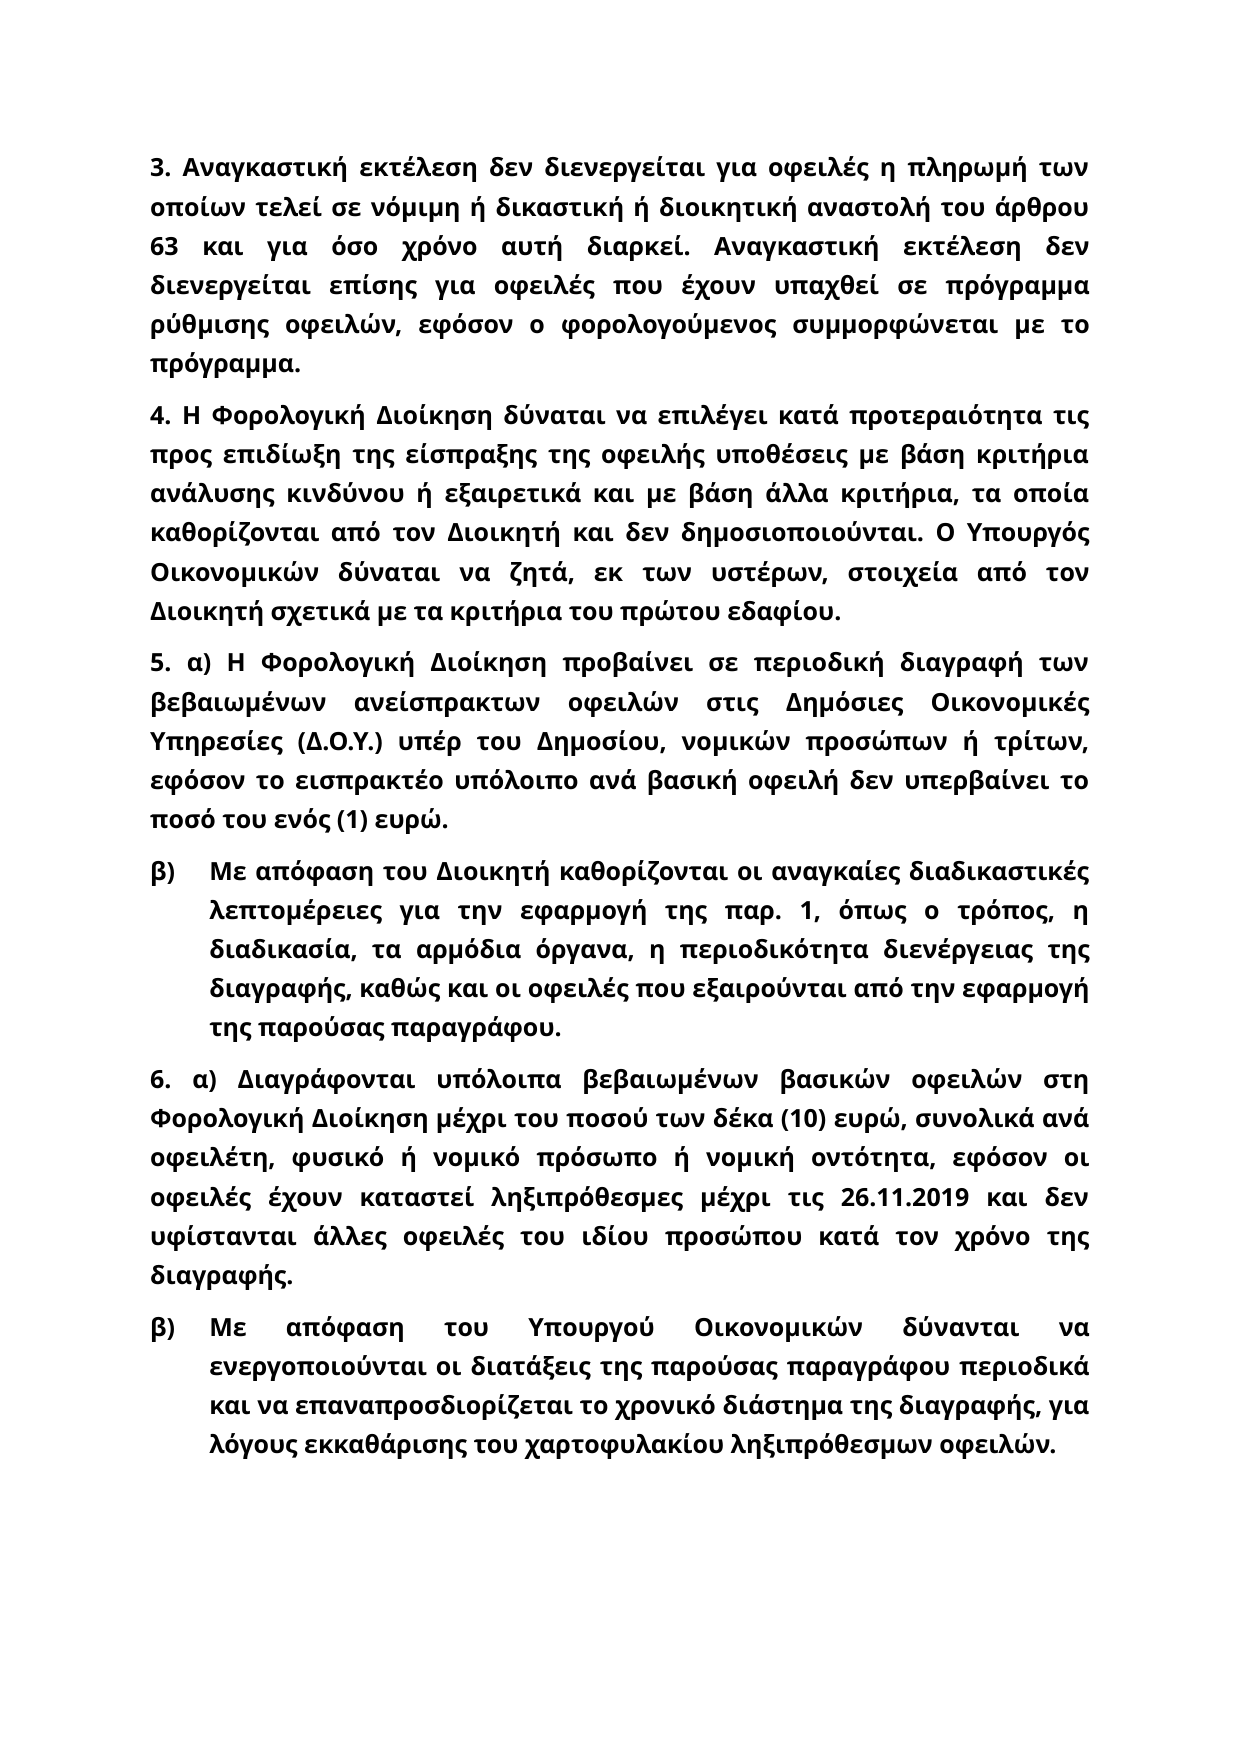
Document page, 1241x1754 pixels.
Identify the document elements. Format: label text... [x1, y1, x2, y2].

list β) Με απόφαση του Διοικητή καθορίζονται οι αναγκαίες διαδικαστικές λεπτομέρειες για την εφαρμογή της παρ. 1, όπως ο τρόπος, η διαδικασία, τα αρμόδια όργανα, η περιοδικότητα διενέργειας της διαγραφής, καθώς και οι οφειλές που εξαιρούνται από την εφαρμογή της παρούσας παραγράφου. [150, 853, 1090, 1044]
list β) Με απόφαση του Υπουργού Οικονομικών δύνανται να ενεργοποιούνται οι διατάξεις της παρούσας παραγράφου περιοδικά και να επαναπροσδιορίζεται το χρονικό διάστημα της διαγραφής, για λόγους εκκαθάρισης του χαρτοφυλακίου ληξιπρόθεσμων οφειλών. [150, 1309, 1090, 1461]
text 3. Αναγκαστική εκτέλεση δεν διενεργείται για οφειλές η πληρωμή των οποίων τελεί σε νόμιμη ή δικαστική ή διοικητική αναστολή του άρθρου 63 και για όσο χρόνο αυτή διαρκεί. Αναγκαστική εκτέλεση δεν διενεργείται επίσης για οφειλές που έχουν υπαχθεί σε πρόγραμμα ρύθμισης οφειλών, εφόσον ο φορολογούμενος συμμορφώνεται με το πρόγραμμα. [150, 150, 1090, 380]
text 5. α) Η Φορολογική Διοίκηση προβαίνει σε περιοδική διαγραφή των βεβαιωμένων ανείσπρακτων οφειλών στις Δημόσιες Οικονομικές Υπηρεσίες (Δ.Ο.Υ.) υπέρ του Δημοσίου, νομικών προσώπων ή τρίτων, εφόσον το εισπρακτέο υπόλοιπο ανά βασική οφειλή δεν υπερβαίνει το ποσό του ενός (1) ευρώ. [150, 645, 1090, 836]
text 4. Η Φορολογική Διοίκηση δύναται να επιλέγει κατά προτεραιότητα τις προς επιδίωξη της είσπραξης της οφειλής υποθέσεις με βάση κριτήρια ανάλυσης κινδύνου ή εξαιρετικά και με βάση άλλα κριτήρια, τα οποία καθορίζονται από τον Διοικητή και δεν δημοσιοποιούνται. Ο Υπουργός Οικονομικών δύναται να ζητά, εκ των υστέρων, στοιχεία από τον Διοικητή σχετικά με τα κριτήρια του πρώτου εδαφίου. [150, 397, 1090, 627]
text 6. α) Διαγράφονται υπόλοιπα βεβαιωμένων βασικών οφειλών στη Φορολογική Διοίκηση μέχρι του ποσού των δέκα (10) ευρώ, συνολικά ανά οφειλέτη, φυσικό ή νομικό πρόσωπο ή νομική οντότητα, εφόσον οι οφειλές έχουν καταστεί ληξιπρόθεσμες μέχρι τις 26.11.2019 και δεν υφίστανται άλλες οφειλές του ιδίου προσώπου κατά τον χρόνο της διαγραφής. [150, 1062, 1090, 1292]
